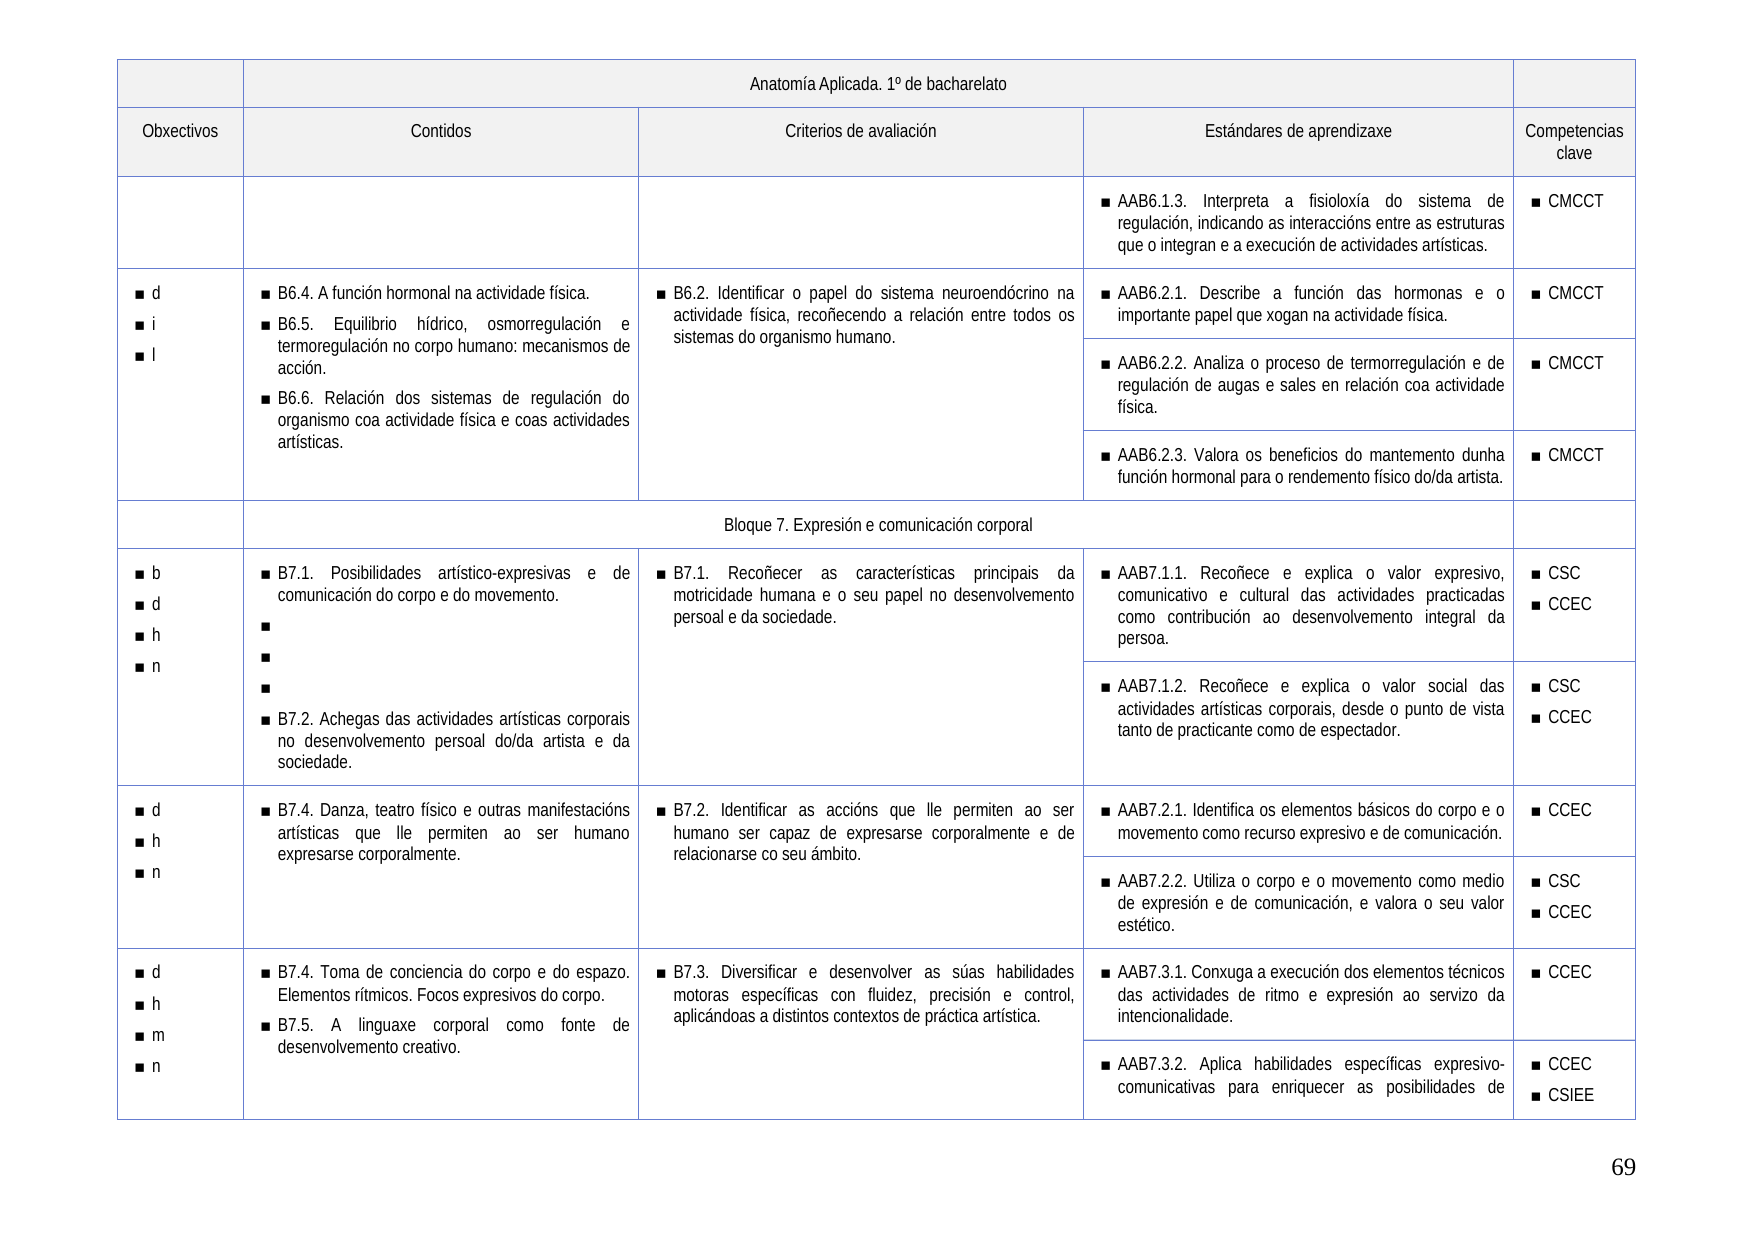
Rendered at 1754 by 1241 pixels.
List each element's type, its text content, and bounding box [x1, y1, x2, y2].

table_cell B6.2. Identificar o papel do sistema neuroendócrino na actividade física, recoñecendo a relación entre todos os sistemas do organismo humano. [639, 269, 1083, 500]
table_cell B7.1. Posibilidades artístico-expresivas e de comunicación do corpo e do movemento. B7.2. Achegas das actividades artísticas corporais no desenvolvemento persoal do/da artista e da sociedade. [244, 549, 638, 785]
table_header [118, 60, 243, 107]
table_cell AAB7.2.2. Utiliza o corpo e o movemento como medio de expresión e de comunicación, e valora o seu valor estético. [1084, 857, 1513, 948]
table_cell CCEC CSIEE [1514, 1041, 1635, 1119]
table_cell Obxectivos [118, 108, 243, 176]
table_cell Contidos [244, 108, 638, 176]
table_cell Estándares de aprendizaxe [1084, 108, 1513, 176]
table_cell Criterios de avaliación [639, 108, 1083, 176]
table_cell [244, 177, 638, 268]
table_cell b d h n [118, 549, 243, 785]
table_cell B6.4. A función hormonal na actividade física. B6.5. Equilibrio hídrico, osmorregulación e termoregulación no corpo humano: mecanismos de acción. B6.6. Relación dos sistemas de regulación do organismo coa actividade física e coas actividades artísticas. [244, 269, 638, 500]
table_cell CMCCT [1514, 269, 1635, 338]
table_cell d h m n [118, 949, 243, 1119]
table_cell [1514, 501, 1635, 548]
table_cell CSC CCEC [1514, 662, 1635, 785]
table_cell AAB7.3.1. Conxuga a execución dos elementos técnicos das actividades de ritmo e expresión ao servizo da intencionalidade. [1084, 949, 1513, 1039]
table_cell CCEC [1514, 786, 1635, 856]
table_cell B7.2. Identificar as accións que lle permiten ao ser humano ser capaz de expresarse corporalmente e de relacionarse co seu ámbito. [639, 786, 1083, 948]
table_cell AAB6.2.2. Analiza o proceso de termorregulación e de regulación de augas e sales en relación coa actividade física. [1084, 339, 1513, 430]
table_cell CMCCT [1514, 177, 1635, 268]
table_cell [639, 177, 1083, 268]
table_cell CSC CCEC [1514, 857, 1635, 948]
table_cell CMCCT [1514, 431, 1635, 500]
table_cell CCEC [1514, 949, 1635, 1039]
table_cell AAB6.2.3. Valora os beneficios do mantemento dunha función hormonal para o rendemento físico do/da artista. [1084, 431, 1513, 500]
table_cell B7.4. Toma de conciencia do corpo e do espazo. Elementos rítmicos. Focos expresivos do corpo. B7.5. A linguaxe corporal como fonte de desenvolvemento creativo. [244, 949, 638, 1119]
table_cell AAB7.3.2. Aplica habilidades específicas expresivo-comunicativas para enriquecer as posibilidades de [1084, 1041, 1513, 1119]
table_cell B7.1. Recoñecer as características principais da motricidade humana e o seu papel no desenvolvemento persoal e da sociedade. [639, 549, 1083, 785]
table_cell [118, 501, 243, 548]
table_cell AAB7.1.2. Recoñece e explica o valor social das actividades artísticas corporais, desde o punto de vista tanto de practicante como de espectador. [1084, 662, 1513, 785]
table_cell B7.3. Diversificar e desenvolver as súas habilidades motoras específicas con fluidez, precisión e control, aplicándoas a distintos contextos de práctica artística. [639, 949, 1083, 1119]
table_cell B7.4. Danza, teatro físico e outras manifestacións artísticas que lle permiten ao ser humano expresarse corporalmente. [244, 786, 638, 948]
table_header [1514, 60, 1635, 107]
table_cell CSC CCEC [1514, 549, 1635, 661]
table_cell [118, 177, 243, 268]
table_header Anatomía Aplicada. 1º de bacharelato [244, 60, 1513, 107]
table_cell AAB6.2.1. Describe a función das hormonas e o importante papel que xogan na actividade física. [1084, 269, 1513, 338]
table_cell d i l [118, 269, 243, 500]
table_cell AAB7.1.1. Recoñece e explica o valor expresivo, comunicativo e cultural das actividades practicadas como contribución ao desenvolvemento integral da persoa. [1084, 549, 1513, 661]
table_cell d h n [118, 786, 243, 948]
table_cell AAB6.1.3. Interpreta a fisioloxía do sistema de regulación, indicando as interaccións entre as estruturas que o integran e a execución de actividades artísticas. [1084, 177, 1513, 268]
table_cell CMCCT [1514, 339, 1635, 430]
table_cell Bloque 7. Expresión e comunicación corporal [244, 501, 1513, 548]
table_cell Competencias clave [1514, 108, 1635, 176]
table_cell AAB7.2.1. Identifica os elementos básicos do corpo e o movemento como recurso expresivo e de comunicación. [1084, 786, 1513, 856]
